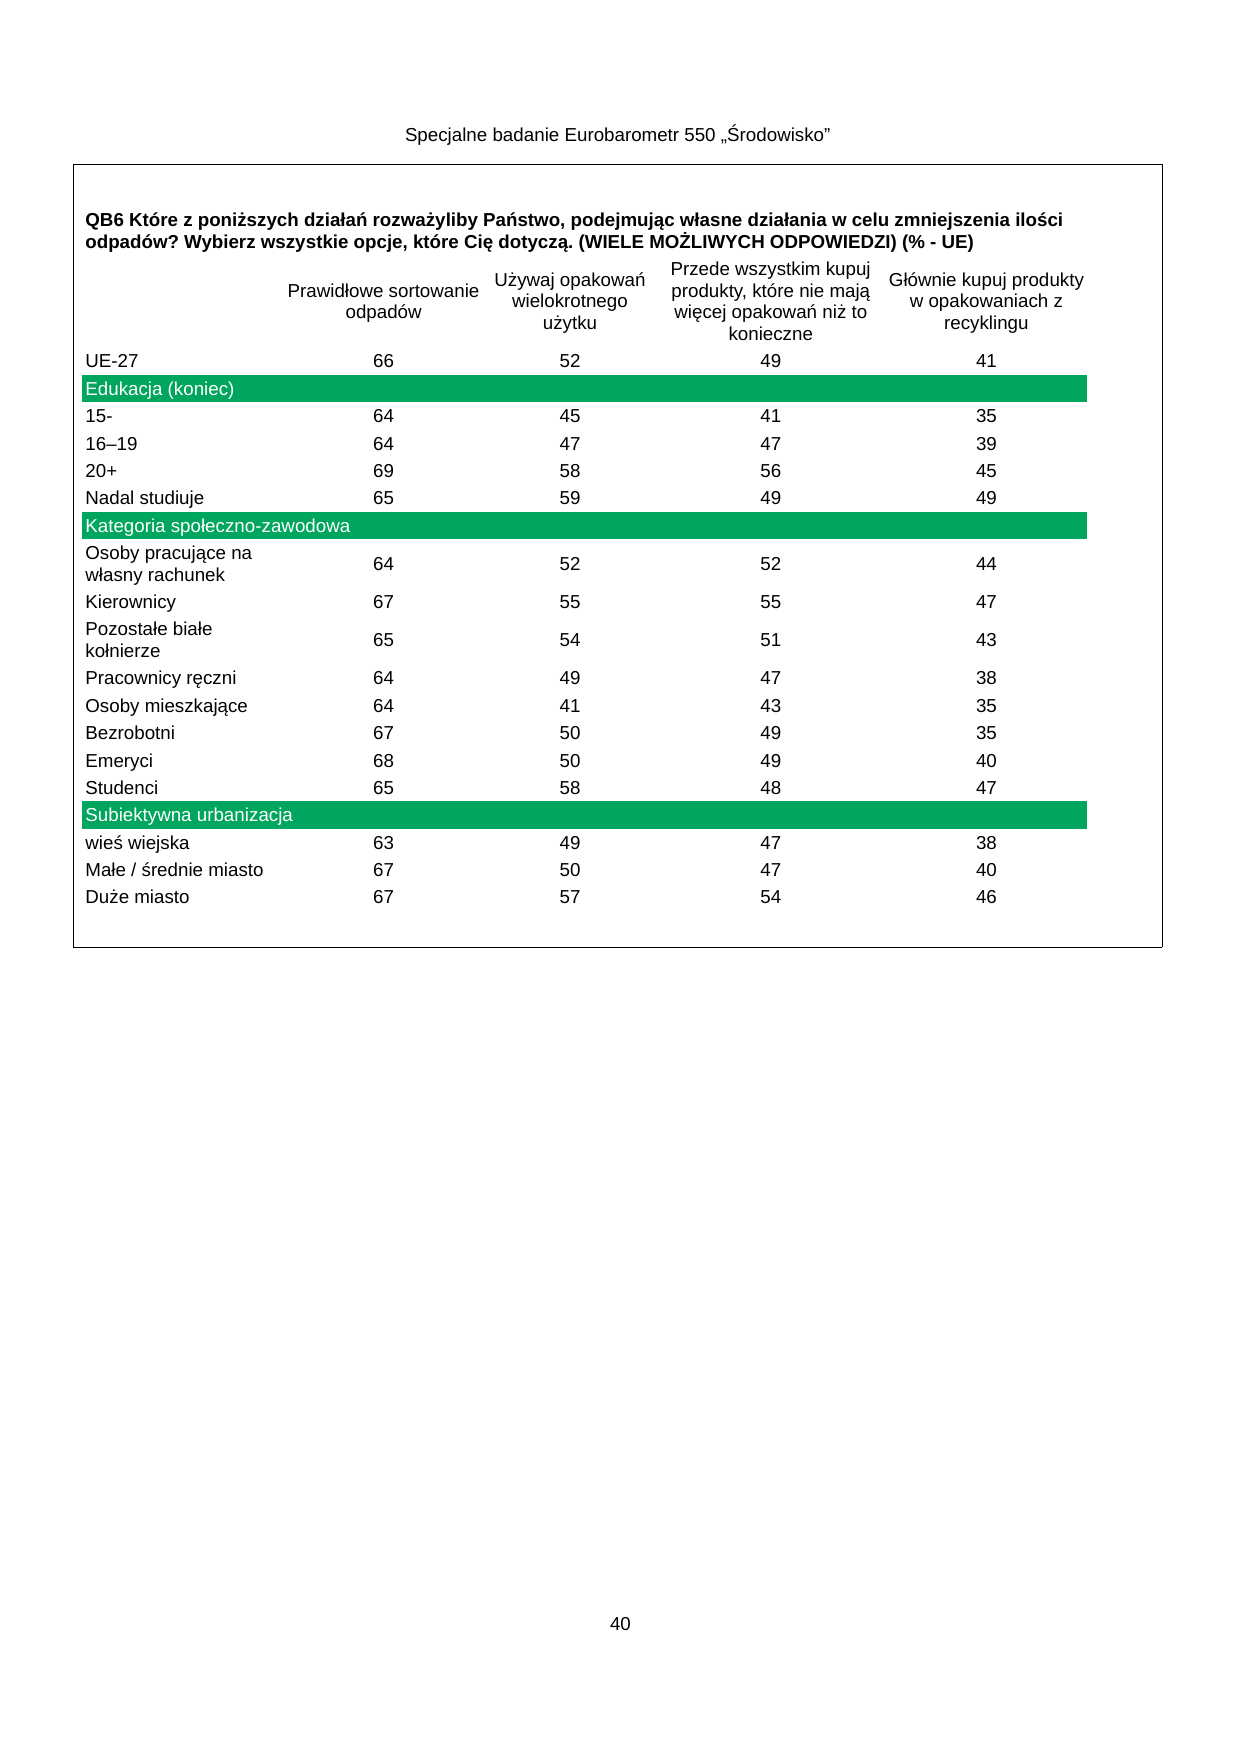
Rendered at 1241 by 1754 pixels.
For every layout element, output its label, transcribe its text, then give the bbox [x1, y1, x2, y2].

table_cell 47 [484, 429, 656, 457]
table_cell 47 [885, 588, 1087, 615]
table_cell 50 [484, 856, 656, 883]
table_cell 43 [656, 692, 885, 719]
table_cell 38 [885, 829, 1087, 856]
table_cell Edukacja (koniec) [82, 375, 1087, 402]
table_cell Przede wszystkim kupuj produkty, które nie mają więcej opakowań niż to konieczne [656, 255, 885, 347]
table_cell 67 [283, 719, 484, 746]
table_cell Osoby mieszkające [82, 692, 283, 719]
table_cell [82, 255, 283, 347]
table_cell 46 [885, 884, 1087, 911]
table_cell 64 [283, 429, 484, 457]
table_header QB6 Które z poniższych działań rozważyliby Państwo, podejmując własne działania w celu zmniejszenia ilości odpadów? Wybierz wszystkie opcje, które Cię dotyczą. (WIELE MOŻLIWYCH ODPOWIEDZI) (% - UE) [82, 206, 1087, 255]
table_cell wieś wiejska [82, 829, 283, 856]
table_cell 58 [484, 774, 656, 801]
table_cell 69 [283, 457, 484, 484]
table_cell 52 [484, 347, 656, 374]
table_cell 47 [656, 829, 885, 856]
table_cell 64 [283, 402, 484, 429]
table_cell 35 [885, 719, 1087, 746]
table_cell Używaj opakowań wielokrotnego użytku [484, 255, 656, 347]
table_cell Prawidłowe sortowanie odpadów [283, 255, 484, 347]
table_cell 48 [656, 774, 885, 801]
table_cell 52 [484, 539, 656, 588]
table_cell 65 [283, 615, 484, 664]
table_cell 54 [484, 615, 656, 664]
table_cell 68 [283, 746, 484, 774]
table_cell UE-27 [82, 347, 283, 374]
table_cell 47 [656, 429, 885, 457]
table_cell Duże miasto [82, 884, 283, 911]
table_cell 66 [283, 347, 484, 374]
table_cell 67 [283, 856, 484, 883]
table_cell 55 [484, 588, 656, 615]
table_cell 41 [885, 347, 1087, 374]
table_cell 35 [885, 692, 1087, 719]
table_cell 45 [885, 457, 1087, 484]
table_cell 64 [283, 664, 484, 692]
table_cell 52 [656, 539, 885, 588]
table_cell 44 [885, 539, 1087, 588]
table_cell 49 [484, 664, 656, 692]
table_cell Nadal studiuje [82, 484, 283, 512]
table_cell 64 [283, 539, 484, 588]
table_cell 59 [484, 484, 656, 512]
table_cell 63 [283, 829, 484, 856]
table_cell 45 [484, 402, 656, 429]
table_cell Głównie kupuj produkty w opakowaniach z recyklingu [885, 255, 1087, 347]
table_cell 49 [656, 484, 885, 512]
table_cell 67 [283, 588, 484, 615]
table_cell 43 [885, 615, 1087, 664]
table_cell 50 [484, 746, 656, 774]
table_cell Małe / średnie miasto [82, 856, 283, 883]
table_cell 54 [656, 884, 885, 911]
table_cell Kategoria społeczno-zawodowa [82, 512, 1087, 539]
table_cell 47 [656, 664, 885, 692]
table_cell 49 [656, 719, 885, 746]
table_cell 50 [484, 719, 656, 746]
table_cell 16–19 [82, 429, 283, 457]
table_cell Pracownicy ręczni [82, 664, 283, 692]
table_cell 35 [885, 402, 1087, 429]
table_cell 55 [656, 588, 885, 615]
table_cell Osoby pracujące na własny rachunek [82, 539, 283, 588]
table_cell 49 [885, 484, 1087, 512]
table_cell 65 [283, 774, 484, 801]
table_cell 47 [656, 856, 885, 883]
table_cell Studenci [82, 774, 283, 801]
table_cell 49 [484, 829, 656, 856]
table_cell 15- [82, 402, 283, 429]
table_cell 47 [885, 774, 1087, 801]
table_cell 67 [283, 884, 484, 911]
table_cell 41 [484, 692, 656, 719]
table_cell 58 [484, 457, 656, 484]
table_cell 40 [885, 746, 1087, 774]
table_cell 20+ [82, 457, 283, 484]
table_cell 65 [283, 484, 484, 512]
table_cell Subiektywna urbanizacja [82, 801, 1087, 829]
table_cell 39 [885, 429, 1087, 457]
table_cell Pozostałe białe kołnierze [82, 615, 283, 664]
table_cell 57 [484, 884, 656, 911]
table_cell 56 [656, 457, 885, 484]
table_cell 38 [885, 664, 1087, 692]
table_cell 40 [885, 856, 1087, 883]
table_cell Bezrobotni [82, 719, 283, 746]
table_cell Kierownicy [82, 588, 283, 615]
table_cell 49 [656, 347, 885, 374]
table_cell 51 [656, 615, 885, 664]
table_cell 41 [656, 402, 885, 429]
table_cell 49 [656, 746, 885, 774]
table_cell Emeryci [82, 746, 283, 774]
table_cell 64 [283, 692, 484, 719]
